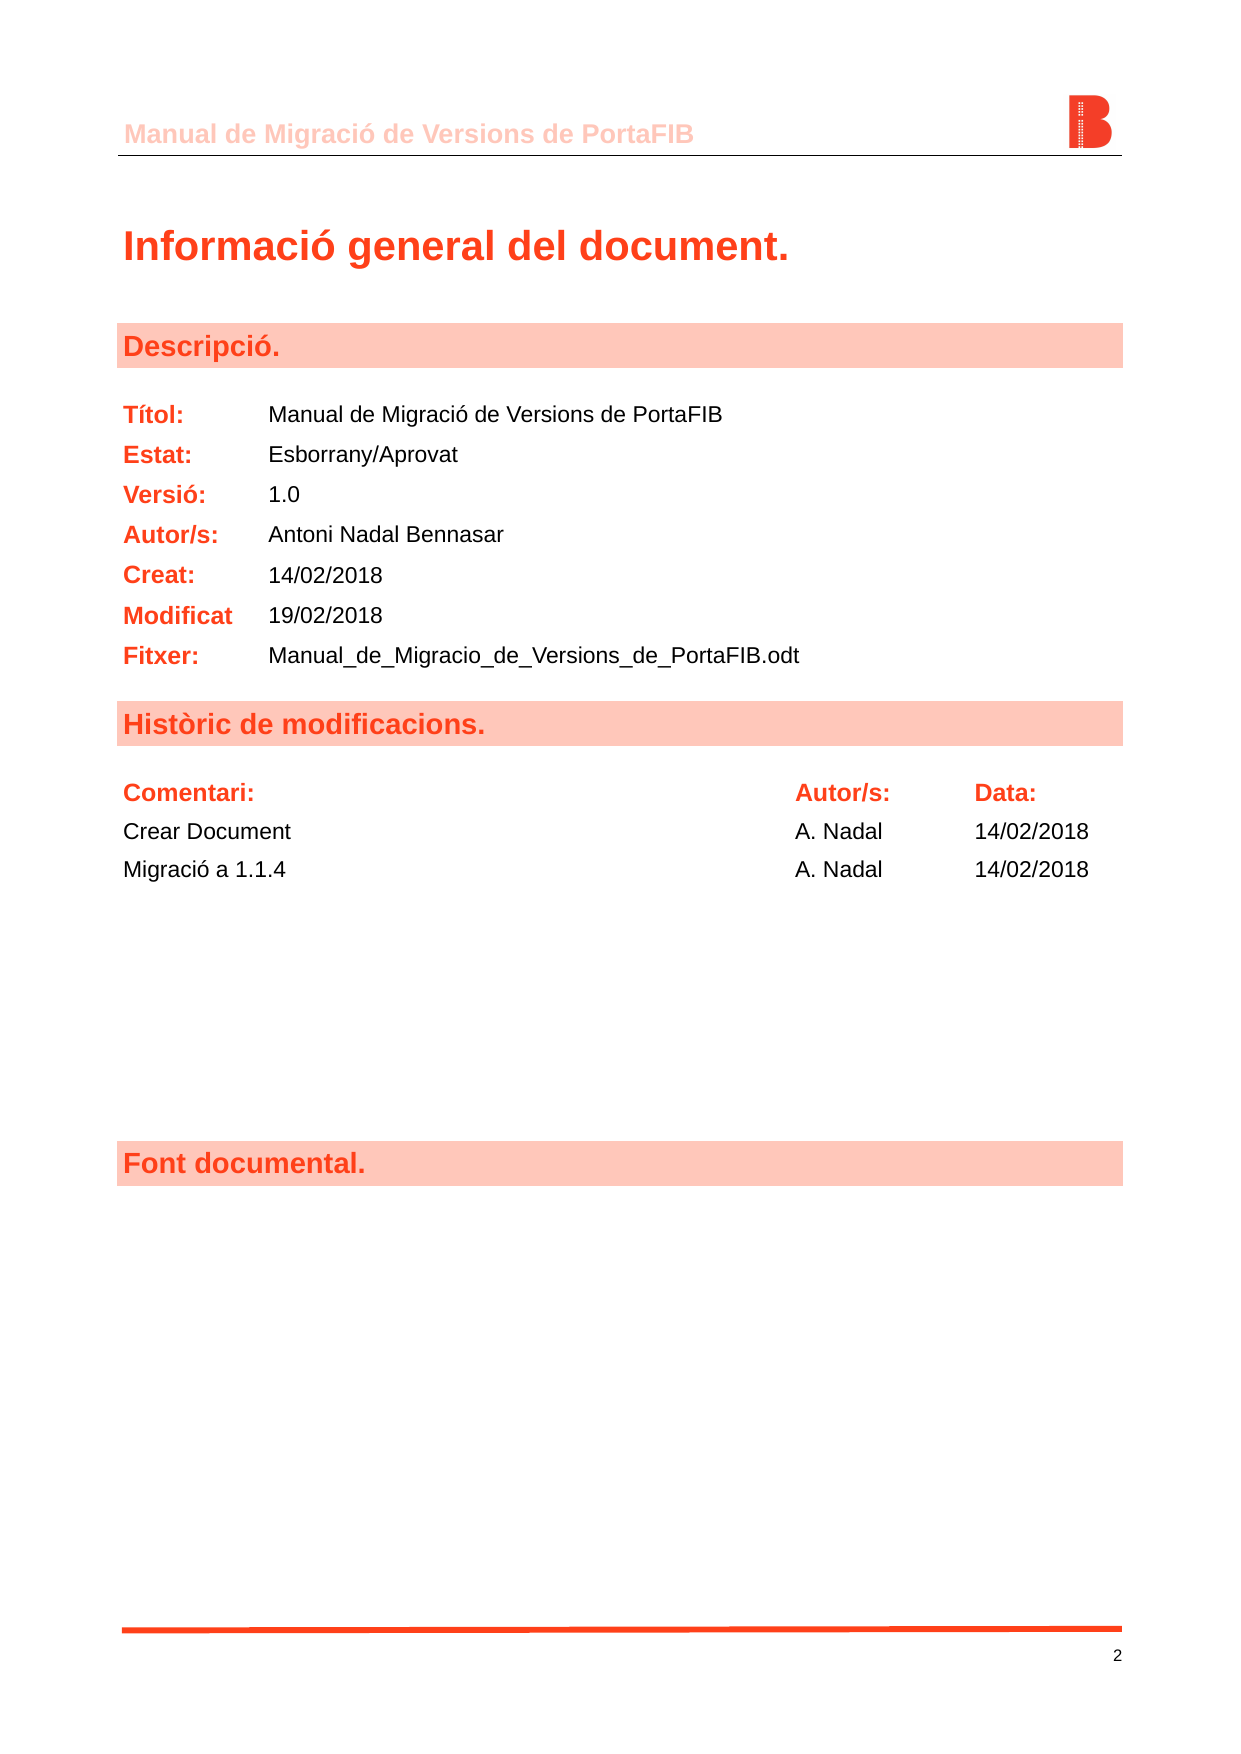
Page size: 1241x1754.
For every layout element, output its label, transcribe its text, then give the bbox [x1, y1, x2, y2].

table_cell Data: [969, 772, 1123, 812]
table_cell Fitxer: [117, 635, 262, 675]
table_cell [117, 1077, 789, 1115]
table_cell Font documental. [117, 1141, 1123, 1186]
table_cell [789, 1039, 969, 1077]
table_cell [789, 1077, 969, 1115]
table_cell Creat: [117, 555, 262, 595]
table_cell Crear Document [117, 812, 789, 850]
table_header Informació general del document. [117, 216, 1123, 323]
table_cell 19/02/2018 [262, 595, 1123, 635]
table_cell [969, 1001, 1123, 1039]
table_cell Migració a 1.1.4 [117, 850, 789, 888]
table_cell Modificat [117, 595, 262, 635]
table_cell [117, 964, 789, 1001]
table_cell Autor/s: [117, 515, 262, 555]
table_cell [789, 964, 969, 1001]
table_cell [117, 675, 1123, 701]
table_cell [789, 888, 969, 926]
table_cell [117, 368, 1123, 394]
table_cell [969, 1077, 1123, 1115]
table_cell A. Nadal [789, 812, 969, 850]
table_cell Esborrany/Aprovat [262, 434, 1123, 474]
table_cell Comentari: [117, 772, 789, 812]
table_cell [117, 1115, 1123, 1141]
table_cell [117, 1039, 789, 1077]
table_cell 14/02/2018 [969, 812, 1123, 850]
table_cell [789, 926, 969, 963]
table_cell Títol: [117, 394, 262, 434]
table_cell [117, 926, 789, 963]
table_cell 14/02/2018 [262, 555, 1123, 595]
table_cell [117, 1249, 1123, 1289]
table_cell [969, 1039, 1123, 1077]
table_cell Manual de Migració de Versions de PortaFIB [262, 394, 1123, 434]
table_cell [969, 888, 1123, 926]
table_cell [117, 1001, 789, 1039]
table_cell [789, 1001, 969, 1039]
table_cell [969, 964, 1123, 1001]
table_cell 1.0 [262, 474, 1123, 514]
table_cell [117, 1211, 1123, 1249]
table_cell Estat: [117, 434, 262, 474]
table_cell [117, 1186, 1123, 1211]
table_cell [117, 1289, 1123, 1327]
table_cell [117, 746, 1123, 772]
table_cell Antoni Nadal Bennasar [262, 515, 1123, 555]
table_cell Versió: [117, 474, 262, 514]
table_cell 14/02/2018 [969, 850, 1123, 888]
table_cell Històric de modificacions. [117, 701, 1123, 746]
table_cell Manual_de_Migracio_de_Versions_de_PortaFIB.odt [262, 635, 1123, 675]
table_cell A. Nadal [789, 850, 969, 888]
table_cell [969, 926, 1123, 963]
table_cell [117, 1327, 1123, 1365]
picture [1063, 94, 1117, 150]
table_cell [117, 888, 789, 926]
table_cell Descripció. [117, 323, 1123, 368]
table_cell Autor/s: [789, 772, 969, 812]
